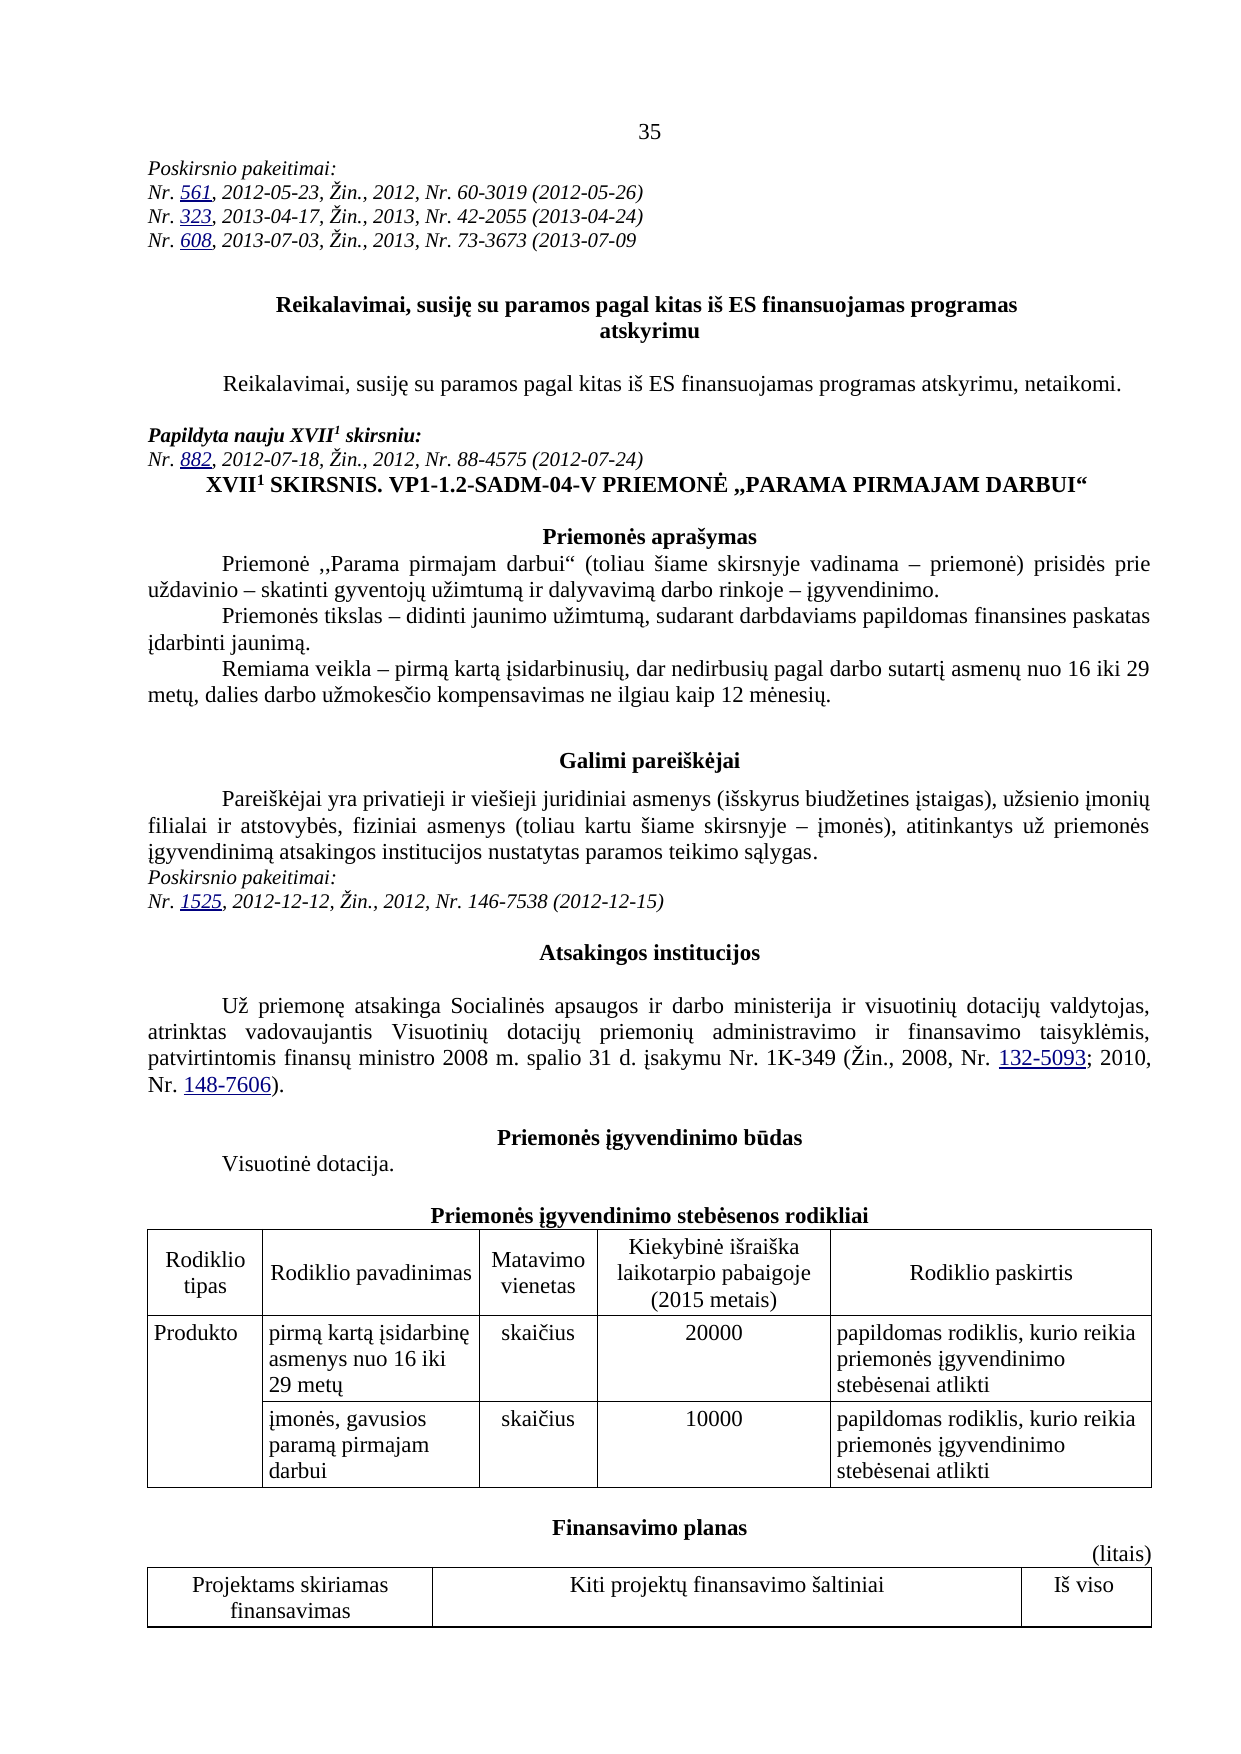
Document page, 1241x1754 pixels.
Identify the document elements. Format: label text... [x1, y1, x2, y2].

text Pareiškėjai yra privatieji ir viešieji juridiniai asmenys (išskyrus biudžetines įstaigas), užsienio įmonių filialai ir atstovybės, fiziniai asmenys (toliau kartu šiame skirsnyje – įmonės), atitinkantys už priemonės įgyvendinimą atsakingos institucijos nustatytas paramos teikimo sąlygas. [148, 786, 1152, 864]
text Priemonės įgyvendinimo būdas [148, 1123, 1152, 1150]
table_cell 10000 [598, 1402, 830, 1487]
text XVII1 SKIRSNIS. VP1-1.2-SADM-04-V PRIEMONĖ ,,PARAMA PIRMAJAM DARBUI“ [148, 471, 1152, 497]
text (litais) [148, 1541, 1152, 1567]
table_cell papildomas rodiklis, kurio reikia priemonės įgyvendinimo stebėsenai atlikti [831, 1316, 1151, 1401]
table_header Rodiklio tipas [148, 1230, 262, 1315]
table_cell įmonės, gavusios paramą pirmajam darbui [263, 1402, 479, 1487]
table_header Kiekybinė išraiška laikotarpio pabaigoje (2015 metais) [598, 1230, 830, 1315]
text Nr. 608, 2013-07-03, Žin., 2013, Nr. 73-3673 (2013-07-09 [148, 228, 1152, 252]
table_cell skaičius [480, 1316, 597, 1401]
table_header Rodiklio paskirtis [831, 1230, 1151, 1315]
table_header Rodiklio pavadinimas [263, 1230, 479, 1315]
text Poskirsnio pakeitimai: [148, 156, 1152, 180]
text Poskirsnio pakeitimai: [148, 864, 1152, 889]
table_cell papildomas rodiklis, kurio reikia priemonės įgyvendinimo stebėsenai atlikti [831, 1402, 1151, 1487]
text Priemonės tikslas – didinti jaunimo užimtumą, sudarant darbdaviams papildomas finansines paskatas įdarbinti jaunimą. [148, 602, 1152, 655]
text Reikalavimai, susiję su paramos pagal kitas iš ES finansuojamas programas atskyrimu [148, 291, 1152, 343]
text Remiama veikla – pirmą kartą įsidarbinusių, dar nedirbusių pagal darbo sutartį asmenų nuo 16 iki 29 metų, dalies darbo užmokesčio kompensavimas ne ilgiau kaip 12 mėnesių. [148, 655, 1152, 708]
text Reikalavimai, susiję su paramos pagal kitas iš ES finansuojamas programas atskyrimu, netaikomi. [148, 370, 1152, 396]
table_cell pirmą kartą įsidarbinę asmenys nuo 16 iki 29 metų [263, 1316, 479, 1401]
table_cell Produkto [148, 1316, 262, 1487]
table_cell skaičius [480, 1402, 597, 1487]
text Priemonės aprašymas [148, 523, 1152, 550]
text Papildyta nauju XVII1 skirsniu: [148, 422, 1152, 447]
table_cell 20000 [598, 1316, 830, 1401]
text Nr. 323, 2013-04-17, Žin., 2013, Nr. 42-2055 (2013-04-24) [148, 204, 1152, 228]
table_header Matavimo vienetas [480, 1230, 597, 1315]
text Galimi pareiškėjai [148, 747, 1152, 773]
table_header Projektams skiriamas finansavimas [148, 1568, 432, 1626]
text Atsakingos institucijos [148, 939, 1152, 965]
text Visuotinė dotacija. [148, 1150, 1152, 1176]
text Priemonė ,,Parama pirmajam darbui“ (toliau šiame skirsnyje vadinama – priemonė) prisidės prie uždavinio – skatinti gyventojų užimtumą ir dalyvavimą darbo rinkoje – įgyvendinimo. [148, 550, 1152, 602]
text Priemonės įgyvendinimo stebėsenos rodikliai [148, 1203, 1152, 1229]
table_header Iš viso [1022, 1568, 1151, 1626]
text Nr. 1525, 2012-12-12, Žin., 2012, Nr. 146-7538 (2012-12-15) [148, 889, 1152, 913]
text Už priemonę atsakinga Socialinės apsaugos ir darbo ministerija ir visuotinių dotacijų valdytojas, atrinktas vadovaujantis Visuotinių dotacijų priemonių administravimo ir finansavimo taisyklėmis, patvirtintomis finansų ministro 2008 m. spalio 31 d. įsakymu Nr. 1K-349 (Žin., 2008, Nr. 132-5093; 2010, Nr. 148-7606). [148, 992, 1152, 1097]
text Finansavimo planas [148, 1514, 1152, 1541]
text Nr. 882, 2012-07-18, Žin., 2012, Nr. 88-4575 (2012-07-24) [148, 447, 1152, 471]
table_header Kiti projektų finansavimo šaltiniai [433, 1568, 1021, 1626]
text Nr. 561, 2012-05-23, Žin., 2012, Nr. 60-3019 (2012-05-26) [148, 180, 1152, 204]
